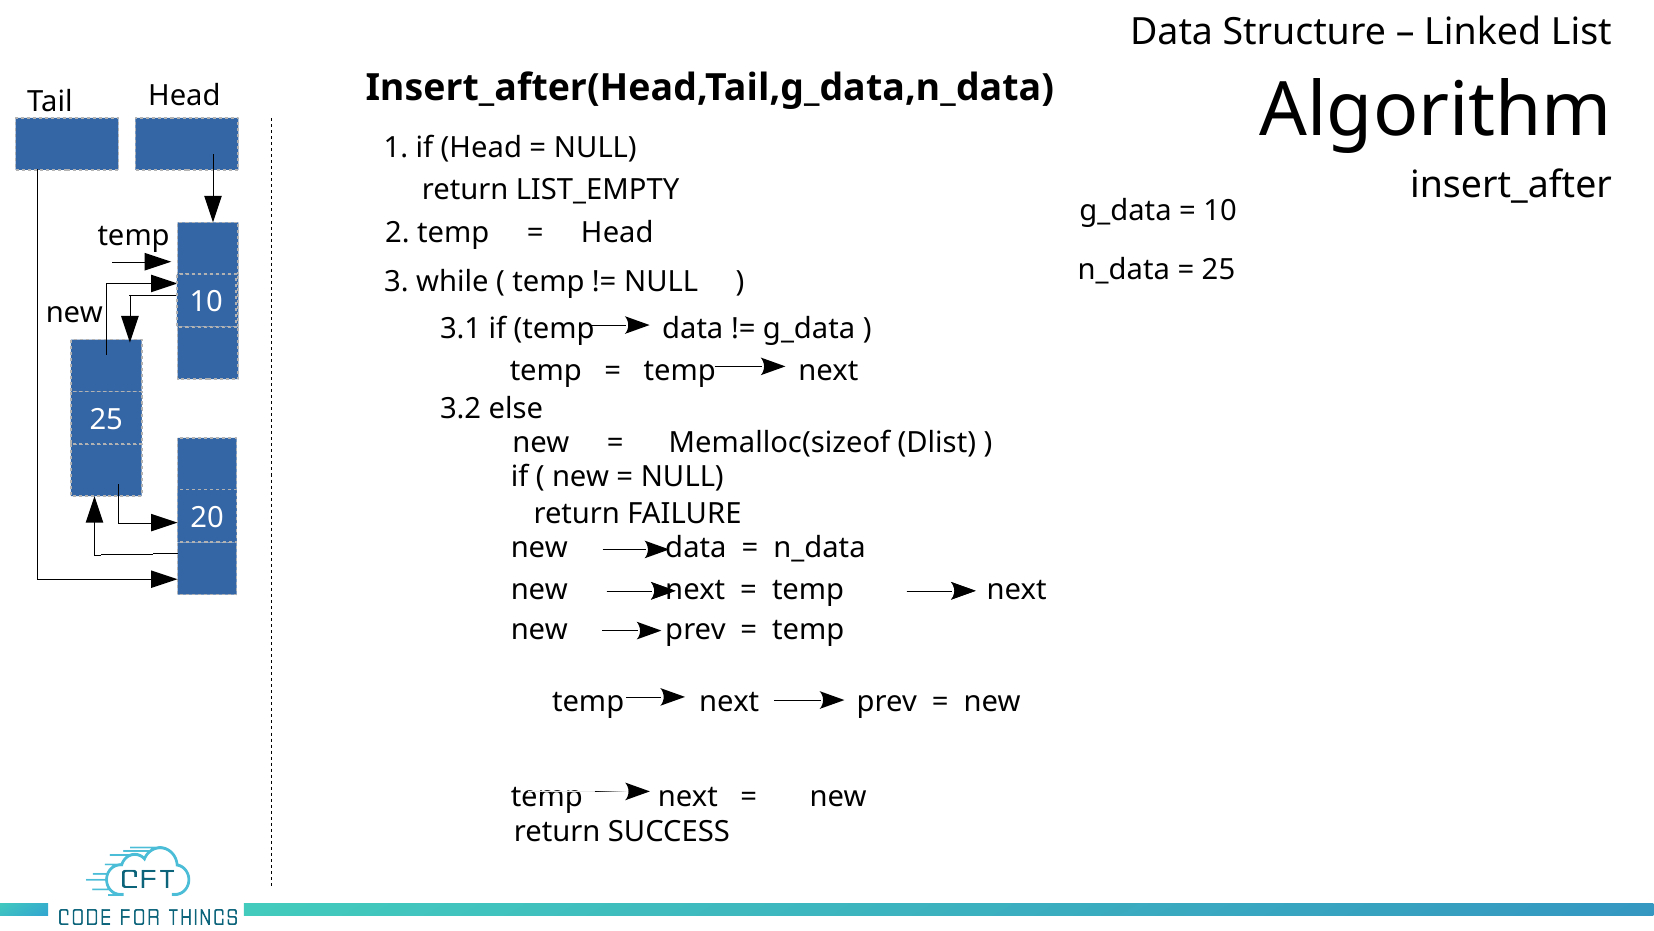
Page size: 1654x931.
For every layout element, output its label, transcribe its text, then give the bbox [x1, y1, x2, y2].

text_box new [131, 296, 142, 339]
text_box Insert_after(Head,Tail,g_data,n_data) [350, 53, 1182, 171]
text_box return FAILURE [518, 484, 804, 518]
text_box temp [82, 206, 189, 262]
title Data Structure – Linked List Algorithm insert_after [1093, 0, 1613, 216]
text_box new data = n_data [496, 518, 1016, 561]
text_box new next = temp next [496, 561, 1312, 616]
text_box 25 [70, 391, 142, 445]
text_box temp next = new [496, 767, 1004, 852]
text_box new [31, 283, 106, 339]
text_box 20 [177, 489, 237, 542]
text_box [70, 339, 142, 391]
text_box 3.1 if (temp data != g_data ) [425, 300, 1028, 355]
text_box [135, 122, 239, 170]
text_box new = Memalloc(sizeof (Dlist) ) [490, 413, 1235, 473]
text_box new [107, 284, 142, 339]
text_box [177, 222, 239, 380]
picture [59, 846, 237, 925]
text_box 3. while ( temp != NULL ) [354, 252, 886, 308]
text_box g_data = 10 [1064, 182, 1323, 241]
text_box n_data = 25 [1062, 241, 1335, 296]
text_box [70, 445, 142, 497]
text_box temp next prev = new [537, 673, 1235, 728]
text_box 10 [176, 274, 236, 327]
text_box temp = temp next [472, 355, 1004, 396]
text_box Tail [12, 72, 123, 128]
text_box [177, 437, 237, 489]
text_box Head [133, 67, 245, 122]
text_box [177, 542, 237, 595]
text_box return SUCCESS [484, 803, 804, 861]
text_box return LIST_EMPTY [407, 171, 782, 216]
text_box 2. temp = Head [370, 204, 749, 259]
text_box new prev = temp [496, 616, 1052, 656]
text_box if ( new = NULL) [496, 473, 818, 503]
text_box [15, 128, 119, 170]
text_box 3.2 else [425, 380, 603, 438]
